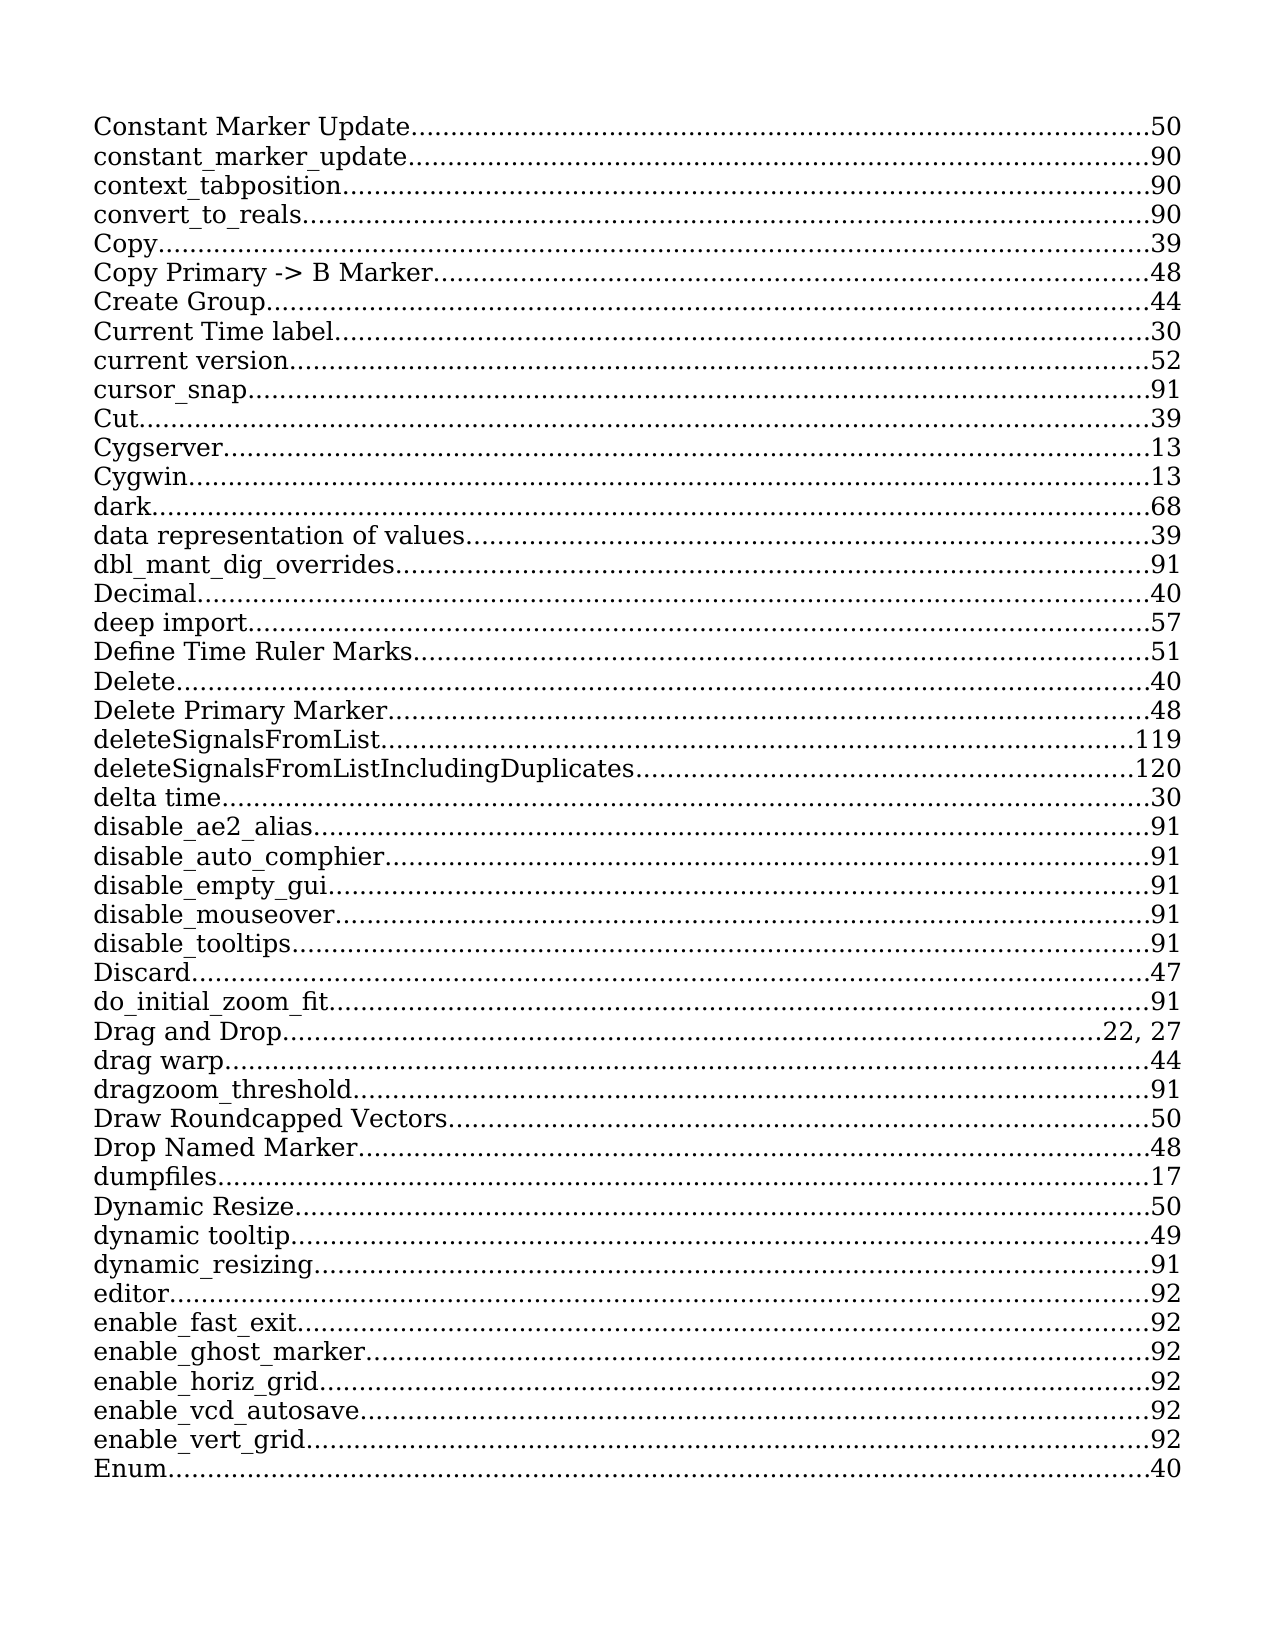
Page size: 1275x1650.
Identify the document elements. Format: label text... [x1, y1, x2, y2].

text disable_tooltips 91 [93, 929, 1182, 958]
text editor 92 [93, 1279, 1182, 1308]
text deleteSignalsFromList 119 [93, 725, 1182, 754]
text constant_marker_update 90 [93, 142, 1182, 171]
text Drop Named Marker 48 [93, 1133, 1182, 1162]
text do_initial_zoom_fit 91 [93, 987, 1182, 1017]
text data representation of values 39 [93, 521, 1182, 550]
text Discard 47 [93, 958, 1182, 987]
text disable_auto_comphier 91 [93, 842, 1182, 871]
text delta time 30 [93, 783, 1182, 812]
text Drag and Drop 22, 27 [93, 1017, 1182, 1046]
text dynamic_resizing 91 [93, 1250, 1182, 1279]
text deleteSignalsFromListIncludingDuplicates 120 [93, 754, 1182, 783]
text Delete 40 [93, 667, 1182, 696]
text cursor_snap 91 [93, 375, 1182, 404]
text dumpfiles 17 [93, 1162, 1182, 1192]
text enable_fast_exit 92 [93, 1308, 1182, 1337]
text current version 52 [93, 346, 1182, 375]
text Decimal 40 [93, 579, 1182, 608]
text Draw Roundcapped Vectors 50 [93, 1104, 1182, 1133]
text Current Time label 30 [93, 317, 1182, 346]
text Enum 40 [93, 1454, 1182, 1483]
text enable_vcd_autosave 92 [93, 1396, 1182, 1425]
text context_tabposition 90 [93, 171, 1182, 200]
text Copy Primary -> B Marker 48 [93, 258, 1182, 287]
text Define Time Ruler Marks 51 [93, 637, 1182, 667]
text Cygserver 13 [93, 433, 1182, 462]
text dark 68 [93, 492, 1182, 521]
text deep import 57 [93, 608, 1182, 637]
text Cut 39 [93, 404, 1182, 433]
text drag warp 44 [93, 1046, 1182, 1075]
text convert_to_reals 90 [93, 200, 1182, 229]
text disable_empty_gui 91 [93, 871, 1182, 900]
text enable_ghost_marker 92 [93, 1337, 1182, 1367]
text disable_mouseover 91 [93, 900, 1182, 929]
text Copy 39 [93, 229, 1182, 258]
text dragzoom_threshold 91 [93, 1075, 1182, 1104]
text Create Group 44 [93, 287, 1182, 317]
text enable_horiz_grid 92 [93, 1367, 1182, 1396]
text dbl_mant_dig_overrides 91 [93, 550, 1182, 579]
text enable_vert_grid 92 [93, 1425, 1182, 1454]
text Constant Marker Update 50 [93, 112, 1182, 142]
text disable_ae2_alias 91 [93, 812, 1182, 842]
text Dynamic Resize 50 [93, 1192, 1182, 1221]
text Cygwin 13 [93, 462, 1182, 492]
text dynamic tooltip 49 [93, 1221, 1182, 1250]
text Delete Primary Marker 48 [93, 696, 1182, 725]
